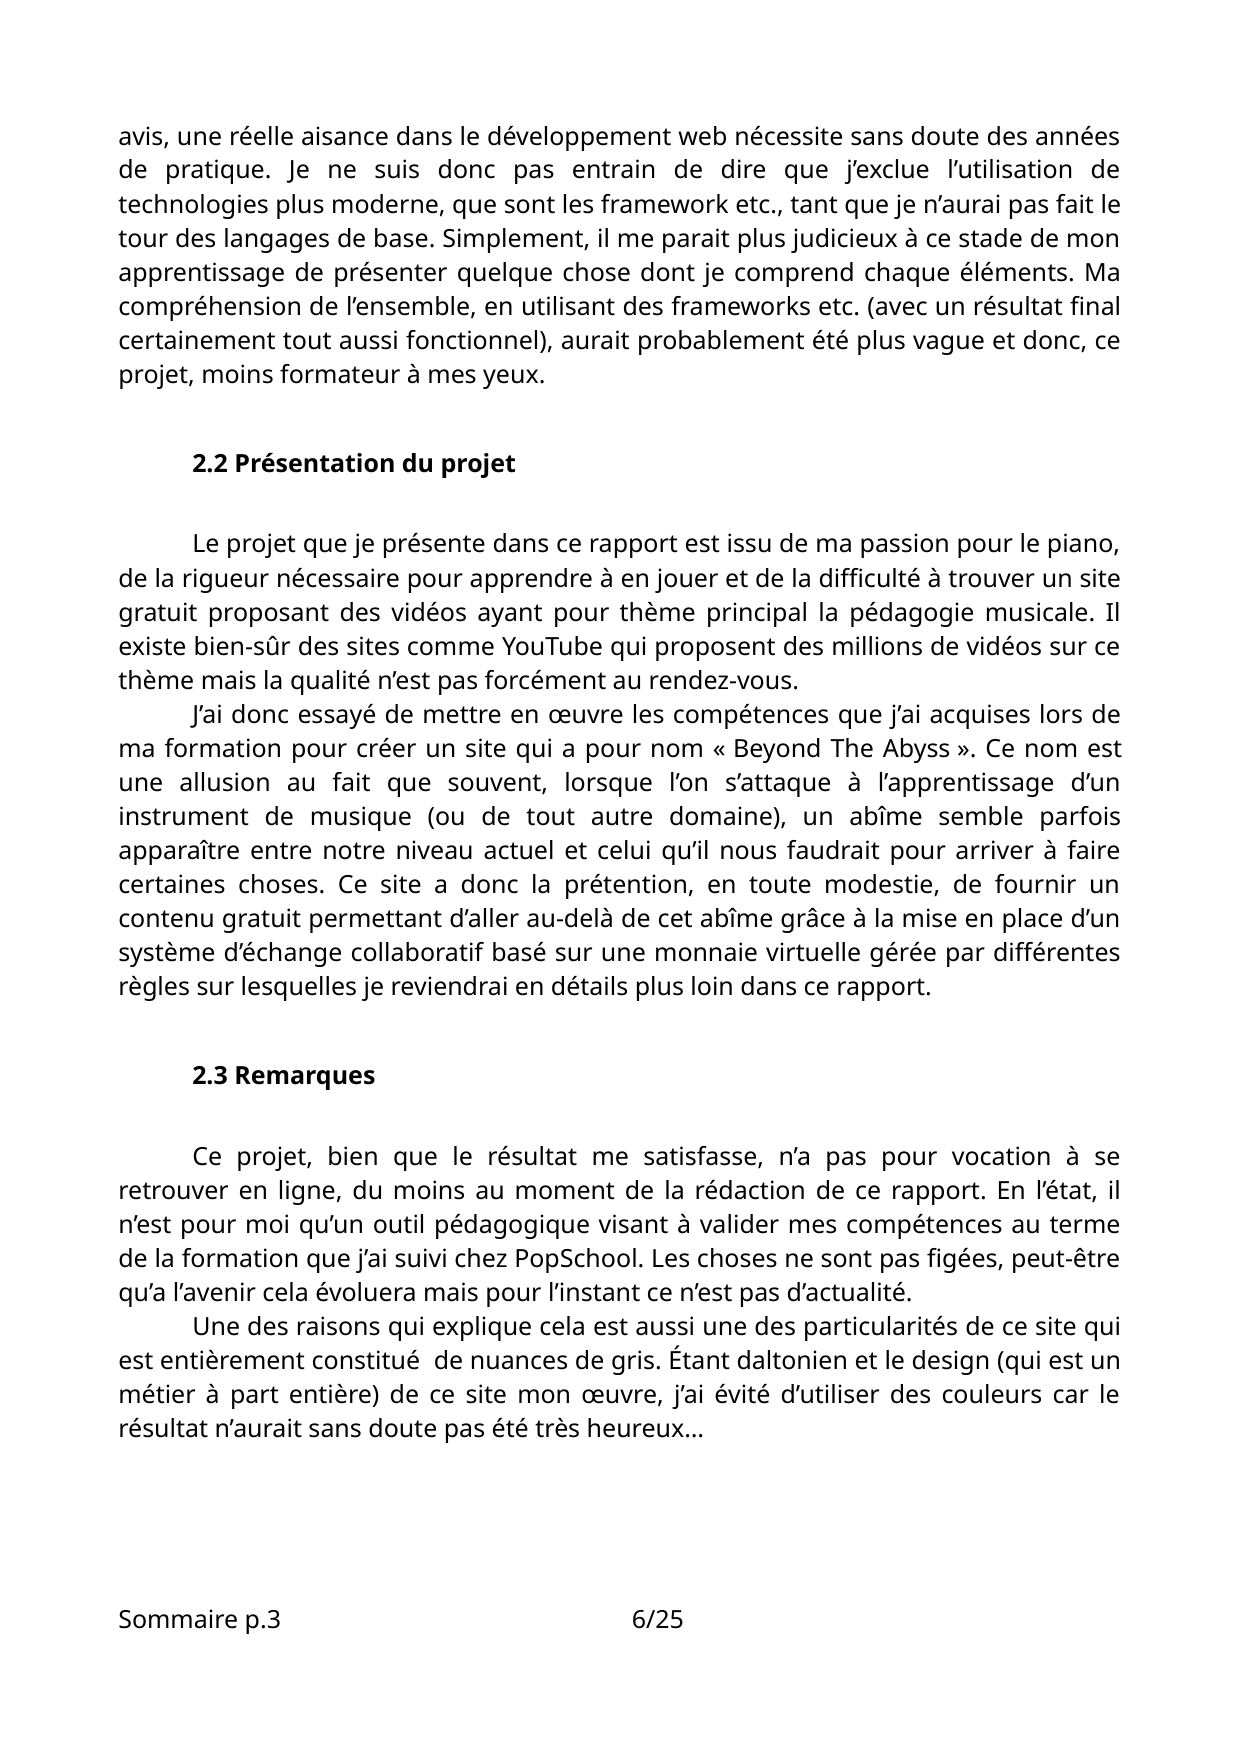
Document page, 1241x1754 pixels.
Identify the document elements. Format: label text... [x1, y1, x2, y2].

text Le projet que je présente dans ce rapport est issu de ma passion pour le piano, de la rigueur nécessaire pour apprendre à en jouer et de la difficulté à trouver un site gratuit proposant des vidéos ayant pour thème principal la pédagogie musicale. Il existe bien-sûr des sites comme YouTube qui proposent des millions de vidéos sur ce thème mais la qualité n’est pas forcément au rendez-vous. [118, 526, 1122, 696]
text Ce projet, bien que le résultat me satisfasse, n’a pas pour vocation à se retrouver en ligne, du moins au moment de la rédaction de ce rapport. En l’état, il n’est pour moi qu’un outil pédagogique visant à valider mes compétences au terme de la formation que j’ai suivi chez PopSchool. Les choses ne sont pas figées, peut-être qu’a l’avenir cela évoluera mais pour l’instant ce n’est pas d’actualité. [118, 1138, 1122, 1309]
subtitle 2.2 Présentation du projet [118, 446, 1122, 479]
text Une des raisons qui explique cela est aussi une des particularités de ce site qui est entièrement constitué de nuances de gris. Étant daltonien et le design (qui est un métier à part entière) de ce site mon œuvre, j’ai évité d’utiliser des couleurs car le résultat n’aurait sans doute pas été très heureux… [118, 1309, 1122, 1445]
subtitle 2.3 Remarques [118, 1058, 1122, 1092]
text J’ai donc essayé de mettre en œuvre les compétences que j’ai acquises lors de ma formation pour créer un site qui a pour nom « Beyond The Abyss ». Ce nom est une allusion au fait que souvent, lorsque l’on s’attaque à l’apprentissage d’un instrument de musique (ou de tout autre domaine), un abîme semble parfois apparaître entre notre niveau actuel et celui qu’il nous faudrait pour arriver à faire certaines choses. Ce site a donc la prétention, en toute modestie, de fournir un contenu gratuit permettant d’aller au-delà de cet abîme grâce à la mise en place d’un système d’échange collaboratif basé sur une monnaie virtuelle gérée par différentes règles sur lesquelles je reviendrai en détails plus loin dans ce rapport. [118, 696, 1122, 1003]
text avis, une réelle aisance dans le développement web nécessite sans doute des années de pratique. Je ne suis donc pas entrain de dire que j’exclue l’utilisation de technologies plus moderne, que sont les framework etc., tant que je n’aurai pas fait le tour des langages de base. Simplement, il me parait plus judicieux à ce stade de mon apprentissage de présenter quelque chose dont je comprend chaque éléments. Ma compréhension de l’ensemble, en utilisant des frameworks etc. (avec un résultat final certainement tout aussi fonctionnel), aurait probablement été plus vague et donc, ce projet, moins formateur à mes yeux. [118, 118, 1122, 391]
